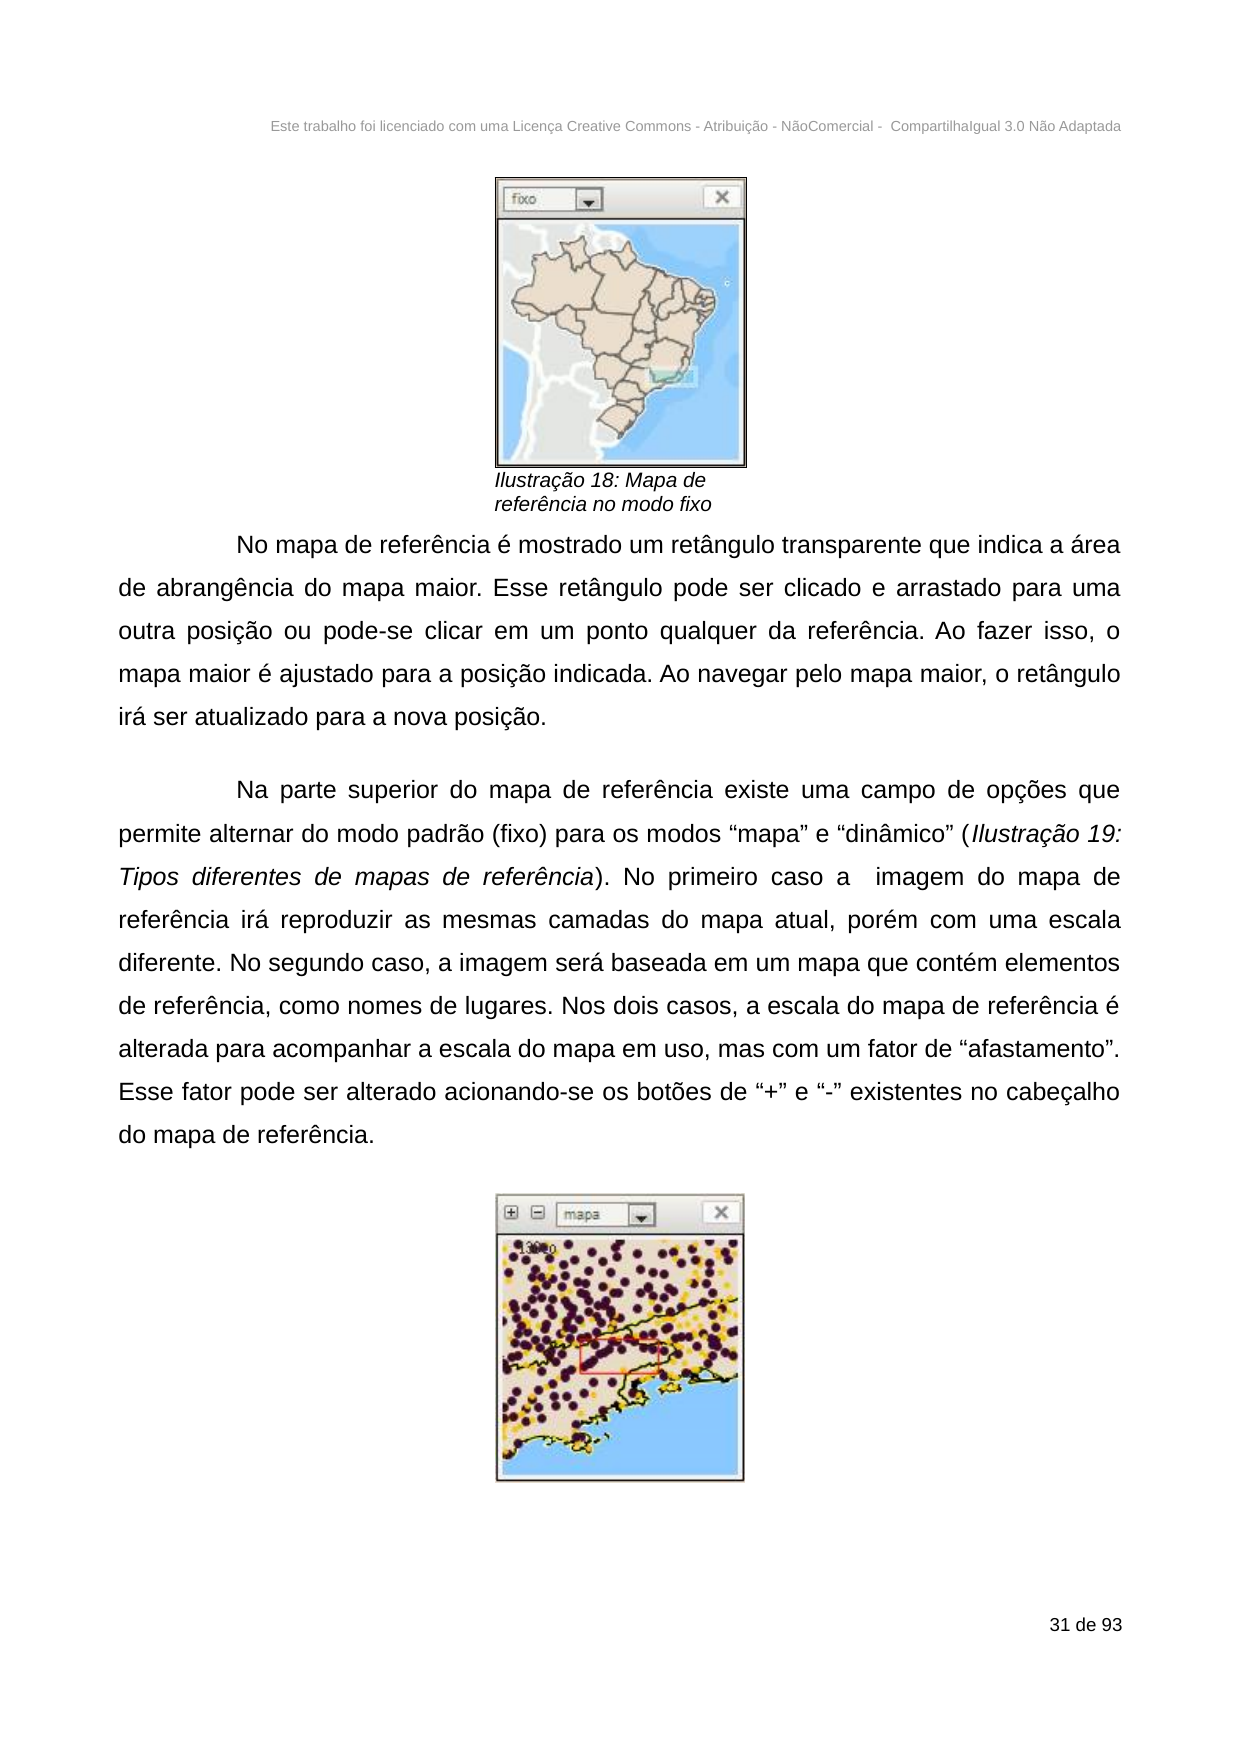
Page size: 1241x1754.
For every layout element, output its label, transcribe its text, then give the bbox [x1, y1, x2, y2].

text Na parte superior do mapa de referência existe uma campo de opções que permite alternar do modo padrão (fixo) para os modos “mapa” e “dinâmico” (Ilustração 19: Tipos diferentes de mapas de referência). No primeiro caso a imagem do mapa de referência irá reproduzir as mesmas camadas do mapa atual, porém com uma escala diferente. No segundo caso, a imagem será baseada em um mapa que contém elementos de referência, como nomes de lugares. Nos dois casos, a escala do mapa de referência é alterada para acompanhar a escala do mapa em uso, mas com um fator de “afastamento”. Esse fator pode ser alterado acionando-se os botões de “+” e “-” existentes no cabeçalho do mapa de referência. [118, 776, 1122, 1149]
picture [495, 1193, 745, 1483]
text No mapa de referência é mostrado um retângulo transparente que indica a área de abrangência do mapa maior. Esse retângulo pode ser clicado e arrastado para uma outra posição ou pode-se clicar em um ponto qualquer da referência. Ao fazer isso, o mapa maior é ajustado para a posição indicada. Ao navegar pelo mapa maior, o retângulo irá ser atualizado para a nova posição. [118, 164, 1122, 731]
text Ilustração 18: Mapa de referência no modo fixo [494, 468, 746, 515]
picture [496, 178, 746, 467]
